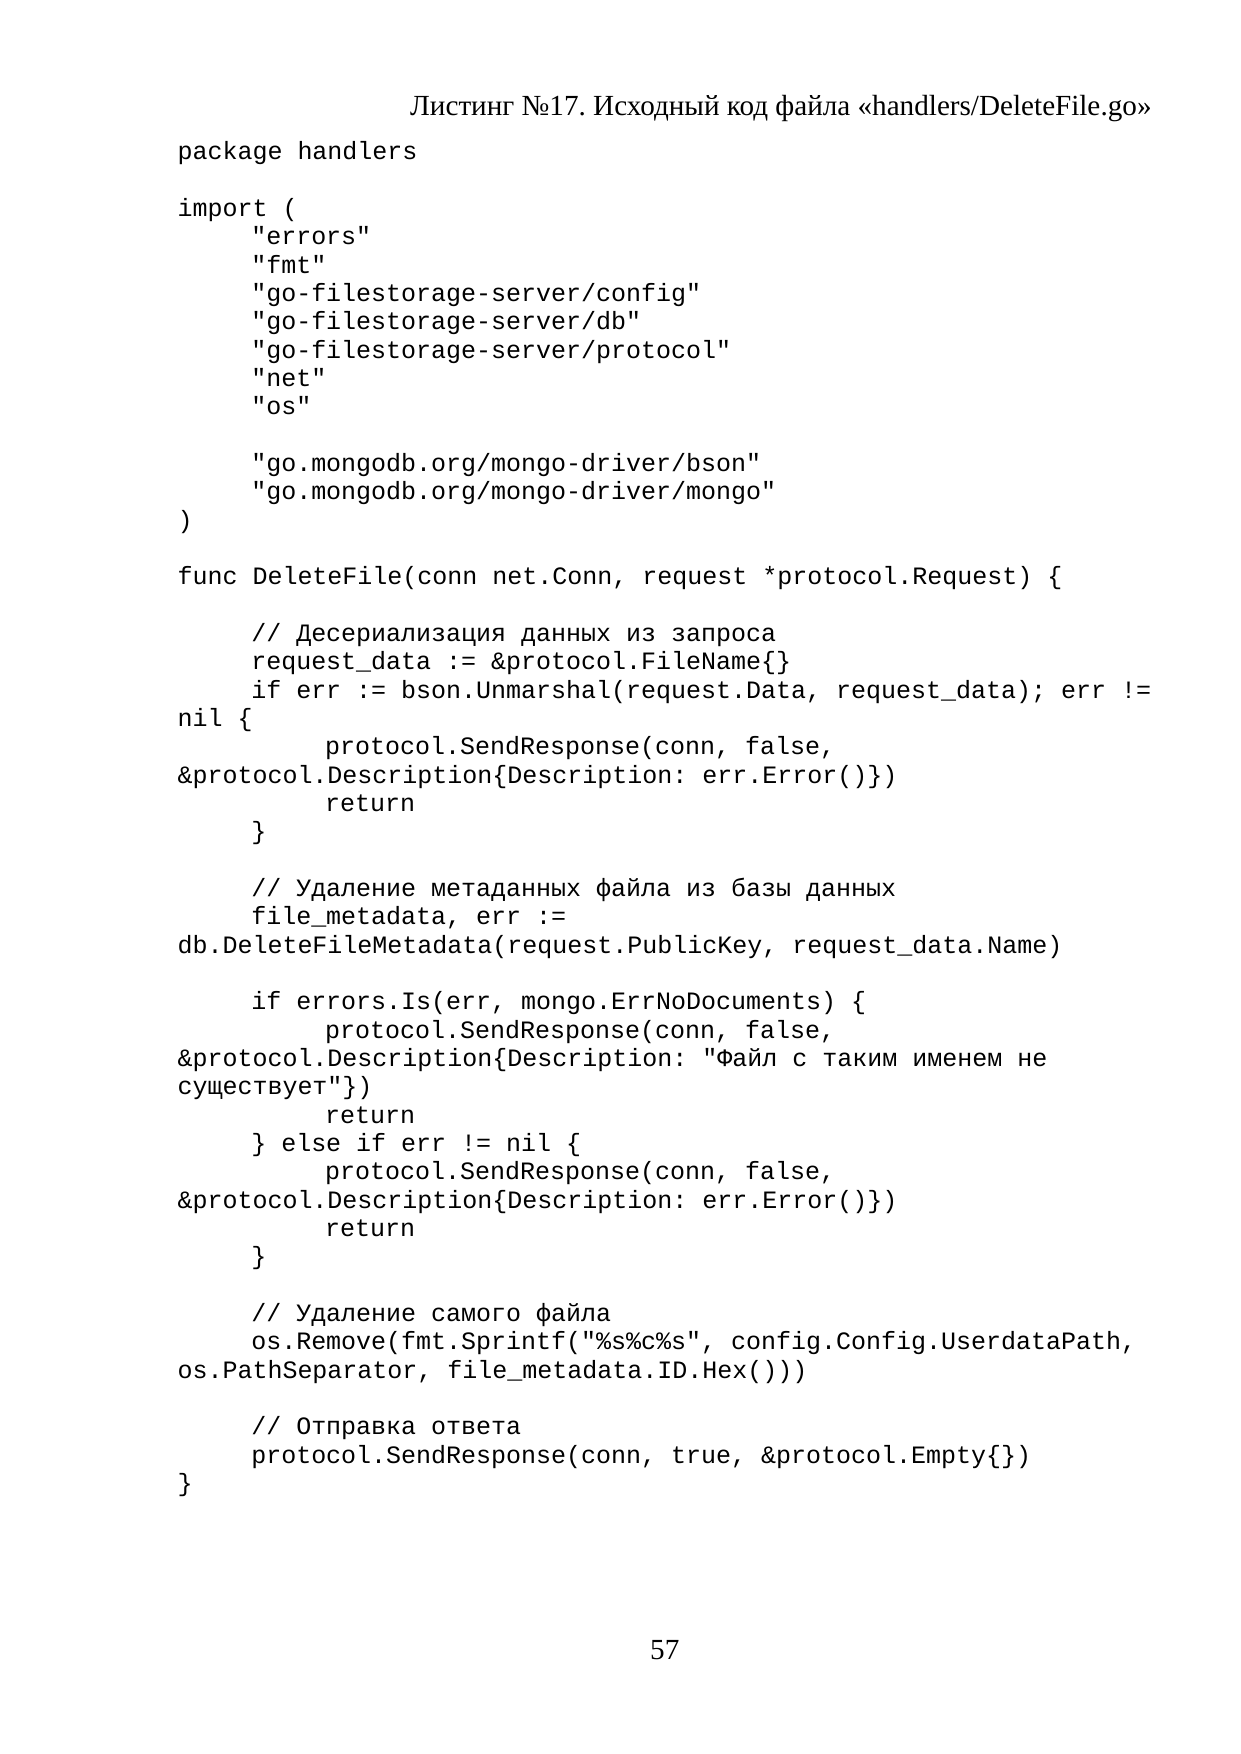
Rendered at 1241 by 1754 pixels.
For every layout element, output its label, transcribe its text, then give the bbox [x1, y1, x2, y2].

text func DeleteFile(conn net.Conn, request *protocol.Request) { [177, 564, 1152, 592]
text } [177, 819, 1152, 847]
text "go.mongodb.org/mongo-driver/bson" [177, 451, 1152, 479]
text protocol.SendResponse(conn, false, &protocol.Description{Description: err.Error()}) [177, 1159, 1152, 1216]
text // Удаление самого файла [177, 1301, 1152, 1329]
text protocol.SendResponse(conn, false, &protocol.Description{Description: "Файл с таким именем не существует"}) [177, 1017, 1152, 1102]
text Листинг №17. Исходный код файла «handlers/DeleteFile.go» [177, 88, 1152, 122]
text protocol.SendResponse(conn, false, &protocol.Description{Description: err.Error()}) [177, 734, 1152, 791]
text "fmt" [177, 252, 1152, 281]
text request_data := &protocol.FileName{} [177, 649, 1152, 677]
text "os" [177, 394, 1152, 422]
text "go-filestorage-server/db" [177, 309, 1152, 337]
text if err := bson.Unmarshal(request.Data, request_data); err != nil { [177, 677, 1152, 734]
text ) [177, 507, 1152, 536]
text file_metadata, err := db.DeleteFileMetadata(request.PublicKey, request_data.Name) [177, 904, 1152, 961]
text // Отправка ответа [177, 1414, 1152, 1442]
text "go.mongodb.org/mongo-driver/mongo" [177, 479, 1152, 507]
text package handlers [177, 139, 1152, 167]
text return [177, 791, 1152, 819]
text protocol.SendResponse(conn, true, &protocol.Empty{}) [177, 1442, 1152, 1471]
text if errors.Is(err, mongo.ErrNoDocuments) { [177, 989, 1152, 1017]
text "go-filestorage-server/config" [177, 281, 1152, 309]
text // Удаление метаданных файла из базы данных [177, 876, 1152, 904]
text } else if err != nil { [177, 1131, 1152, 1159]
text } [177, 1244, 1152, 1272]
text return [177, 1102, 1152, 1131]
text "errors" [177, 224, 1152, 252]
text return [177, 1216, 1152, 1244]
text os.Remove(fmt.Sprintf("%s%c%s", config.Config.UserdataPath, os.PathSeparator, file_metadata.ID.Hex())) [177, 1329, 1152, 1386]
text } [177, 1471, 1152, 1499]
text "net" [177, 366, 1152, 394]
text "go-filestorage-server/protocol" [177, 337, 1152, 366]
text import ( [177, 196, 1152, 224]
text // Десериализация данных из запроса [177, 621, 1152, 649]
